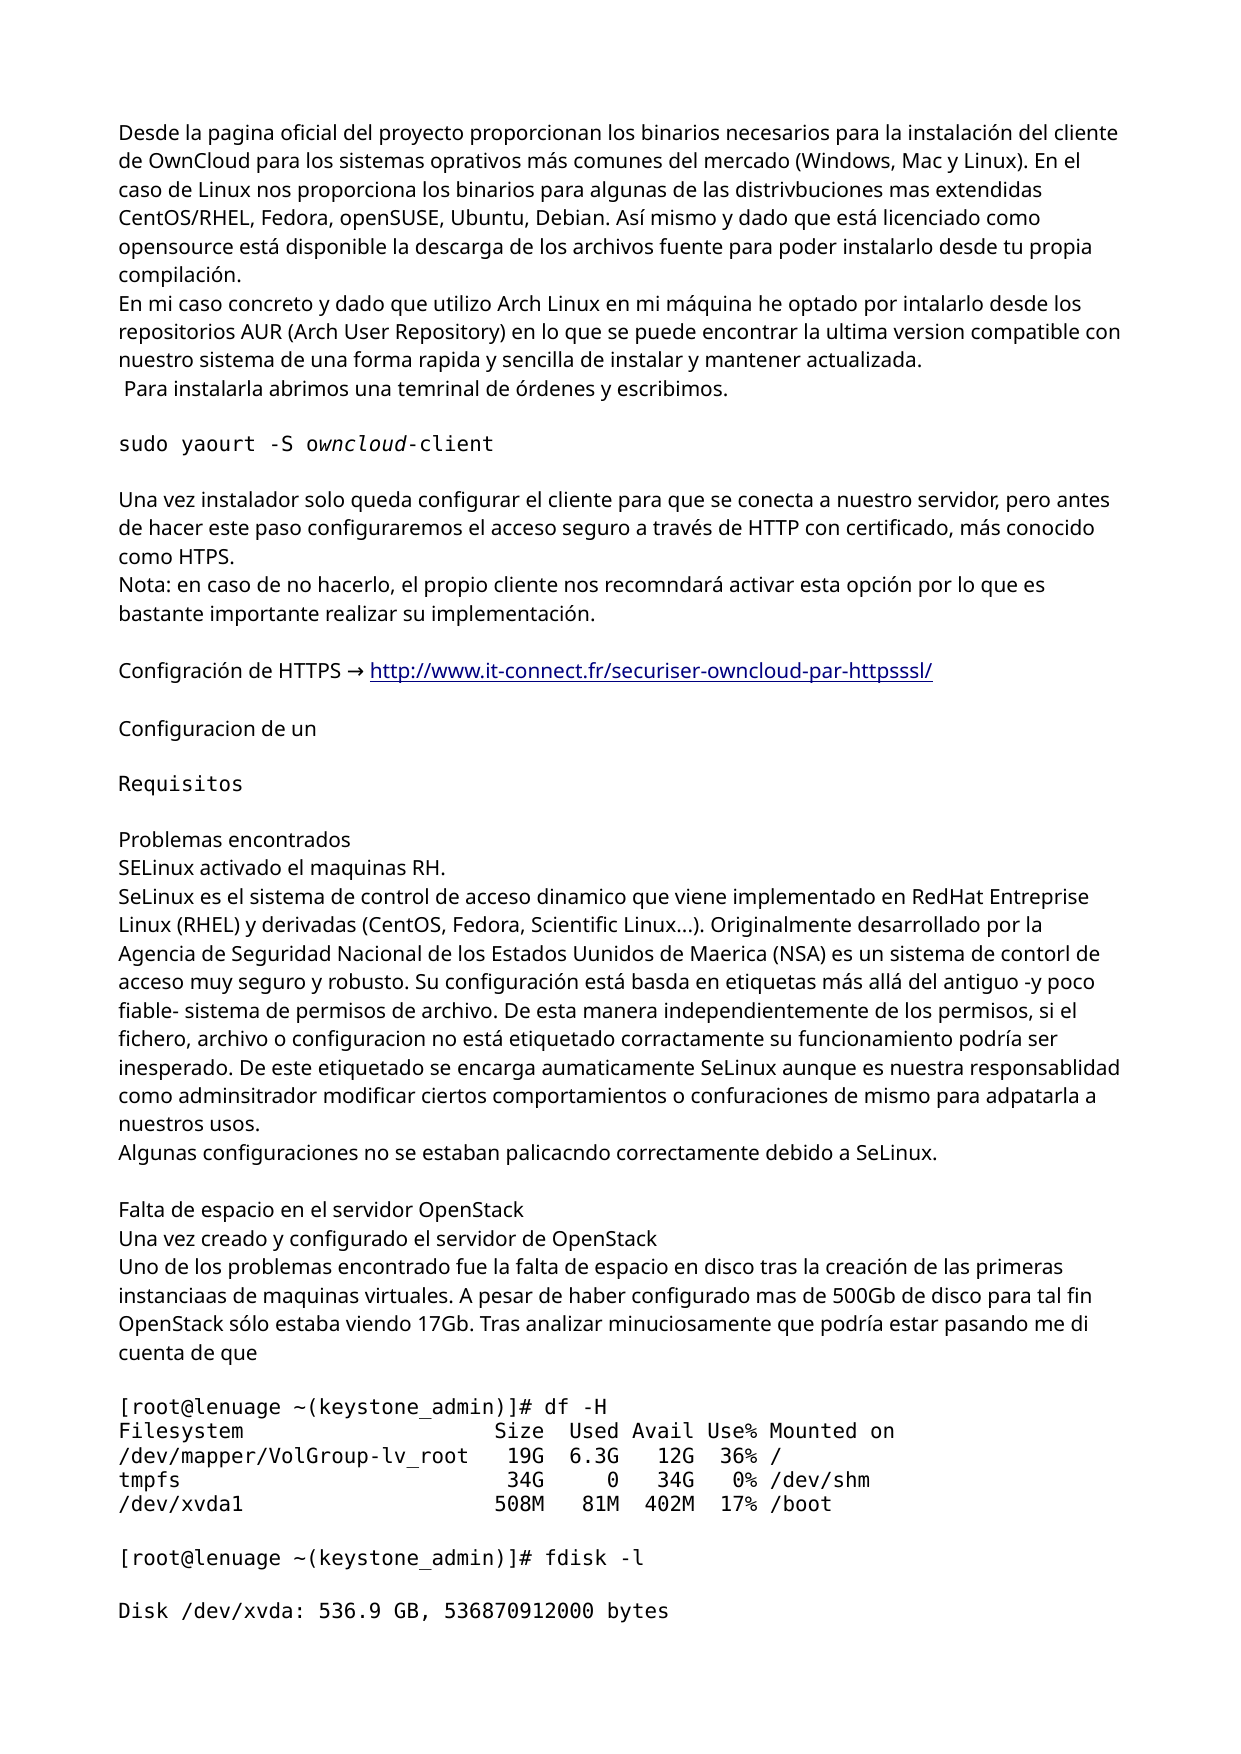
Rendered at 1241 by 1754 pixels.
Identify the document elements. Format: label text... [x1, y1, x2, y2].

text Una vez creado y configurado el servidor de OpenStack [118, 1224, 1122, 1252]
text Falta de espacio en el servidor OpenStack [118, 1196, 1122, 1224]
text Filesystem Size Used Avail Use% Mounted on [118, 1419, 1122, 1444]
text Uno de los problemas encontrado fue la falta de espacio en disco tras la creación de las primeras instanciaas de maquinas virtuales. A pesar de haber configurado mas de 500Gb de disco para tal fin OpenStack sólo estaba viendo 17Gb. Tras analizar minuciosamente que podría estar pasando me di cuenta de que [118, 1252, 1122, 1366]
text Una vez instalador solo queda configurar el cliente para que se conecta a nuestro servidor, pero antes de hacer este paso configuraremos el acceso seguro a través de HTTP con certificado, más conocido como HTPS. [118, 485, 1122, 570]
text SELinux activado el maquinas RH. [118, 853, 1122, 882]
text tmpfs 34G 0 34G 0% /dev/shm [118, 1468, 1122, 1492]
text Disk /dev/xvda: 536.9 GB, 536870912000 bytes [118, 1599, 1122, 1623]
text /dev/mapper/VolGroup-lv_root 19G 6.3G 12G 36% / [118, 1444, 1122, 1468]
text Problemas encontrados [118, 825, 1122, 853]
text /dev/xvda1 508M 81M 402M 17% /boot [118, 1492, 1122, 1517]
text Configuracion de un [118, 714, 1122, 742]
text Requisitos [118, 772, 1122, 796]
text Configración de HTTPS → http://www.it-connect.fr/securiser-owncloud-par-httpsssl/ [118, 656, 1122, 685]
text [root@lenuage ~(keystone_admin)]# fdisk -l [118, 1546, 1122, 1570]
text SeLinux es el sistema de control de acceso dinamico que viene implementado en RedHat Entreprise Linux (RHEL) y derivadas (CentOS, Fedora, Scientific Linux...). Originalmente desarrollado por la Agencia de Seguridad Nacional de los Estados Uunidos de Maerica (NSA) es un sistema de contorl de acceso muy seguro y robusto. Su configuración está basda en etiquetas más allá del antiguo -y poco fiable- sistema de permisos de archivo. De esta manera independientemente de los permisos, si el fichero, archivo o configuracion no está etiquetado corractamente su funcionamiento podría ser inesperado. De este etiquetado se encarga aumaticamente SeLinux aunque es nuestra responsablidad como adminsitrador modificar ciertos comportamientos o confuraciones de mismo para adpatarla a nuestros usos. [118, 882, 1122, 1138]
text [root@lenuage ~(keystone_admin)]# df -H [118, 1395, 1122, 1419]
text Desde la pagina oficial del proyecto proporcionan los binarios necesarios para la instalación del cliente de OwnCloud para los sistemas oprativos más comunes del mercado (Windows, Mac y Linux). En el caso de Linux nos proporciona los binarios para algunas de las distrivbuciones mas extendidas CentOS/RHEL, Fedora, openSUSE, Ubuntu, Debian. Así mismo y dado que está licenciado como opensource está disponible la descarga de los archivos fuente para poder instalarlo desde tu propia compilación. [118, 118, 1122, 289]
text Nota: en caso de no hacerlo, el propio cliente nos recomndará activar esta opción por lo que es bastante importante realizar su implementación. [118, 570, 1122, 627]
text En mi caso concreto y dado que utilizo Arch Linux en mi máquina he optado por intalarlo desde los repositorios AUR (Arch User Repository) en lo que se puede encontrar la ultima version compatible con nuestro sistema de una forma rapida y sencilla de instalar y mantener actualizada. [118, 289, 1122, 374]
text Para instalarla abrimos una temrinal de órdenes y escribimos. [118, 374, 1122, 402]
text Algunas configuraciones no se estaban palicacndo correctamente debido a SeLinux. [118, 1138, 1122, 1166]
text sudo yaourt -S owncloud-client [118, 432, 1122, 456]
